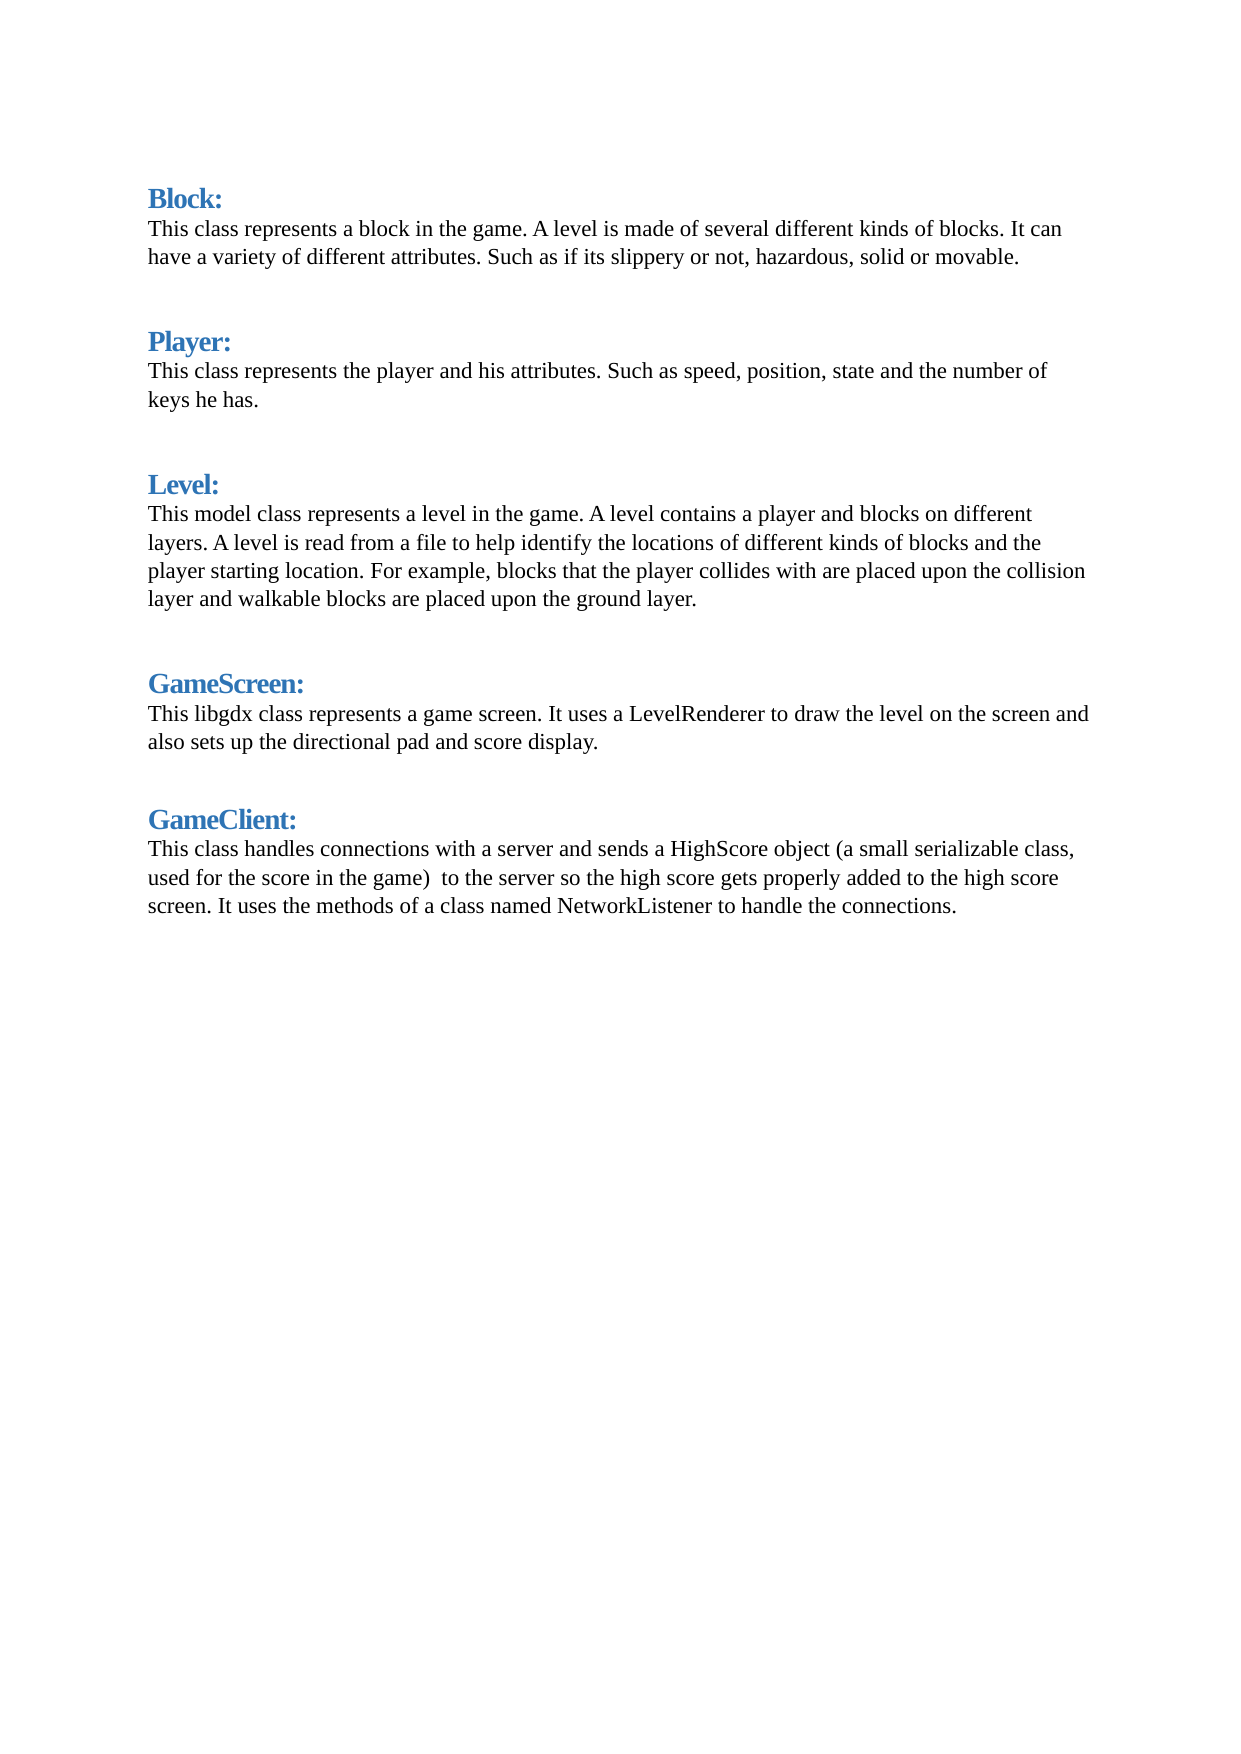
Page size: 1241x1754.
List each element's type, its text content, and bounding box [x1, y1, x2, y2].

text This model class represents a level in the game. A level contains a player and blocks on different layers. A level is read from a file to help identify the locations of different kinds of blocks and the player starting location. For example, blocks that the player collides with are placed upon the collision layer and walkable blocks are placed upon the ground layer. [148, 501, 1093, 611]
text This class handles connections with a server and sends a HighScore object (a small serializable class, used for the score in the game) to the server so the high score gets properly added to the high score screen. It uses the methods of a class named NetworkListener to handle the connections. [148, 836, 1093, 918]
subtitle Block: [148, 181, 1093, 215]
subtitle GameScreen: [148, 666, 1093, 700]
text This class represents the player and his attributes. Such as speed, position, state and the number of keys he has. [148, 358, 1093, 412]
subtitle Level: [148, 467, 1093, 501]
text This libgdx class represents a game screen. It uses a LevelRenderer to draw the level on the screen and also sets up the directional pad and score display. [148, 700, 1093, 754]
subtitle GameClient: [148, 802, 1093, 836]
subtitle Player: [148, 324, 1093, 358]
text This class represents a block in the game. A level is made of several different kinds of blocks. It can have a variety of different attributes. Such as if its slippery or not, hazardous, solid or movable. [148, 215, 1093, 269]
